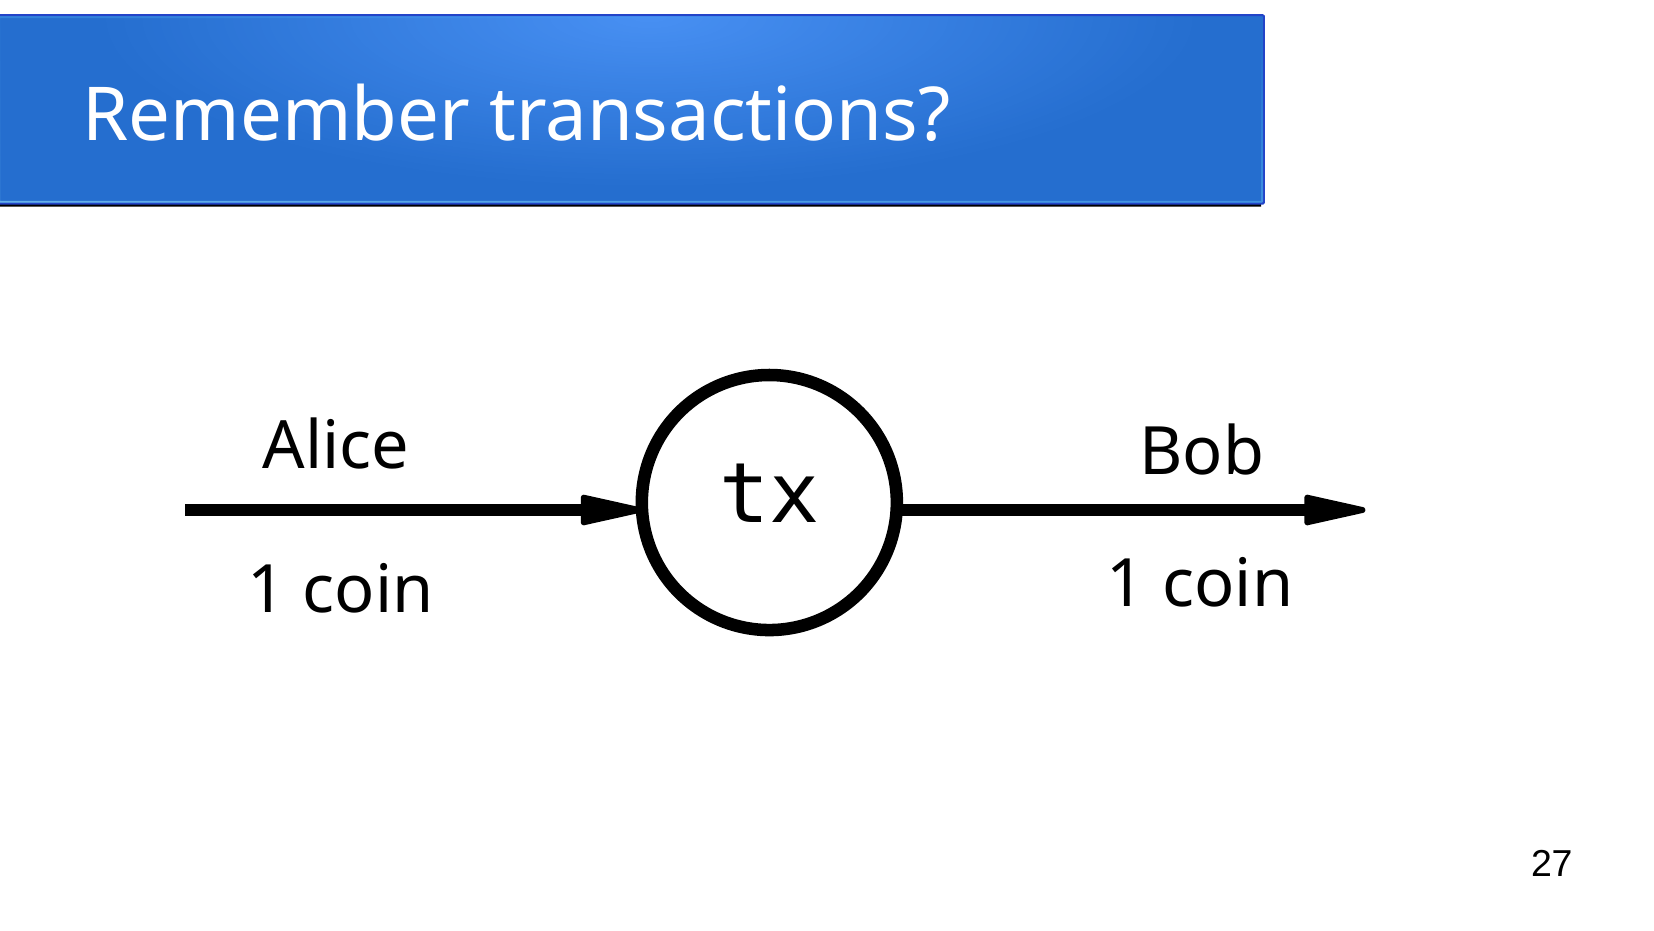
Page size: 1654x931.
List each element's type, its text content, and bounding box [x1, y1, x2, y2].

text_box 1 coin [232, 534, 471, 637]
title Remember transactions? [82, 35, 1235, 189]
text_box 1 coin [1092, 528, 1321, 631]
text_box tx [705, 438, 841, 551]
text_box Alice [244, 390, 425, 493]
text_box Bob [1124, 395, 1291, 499]
